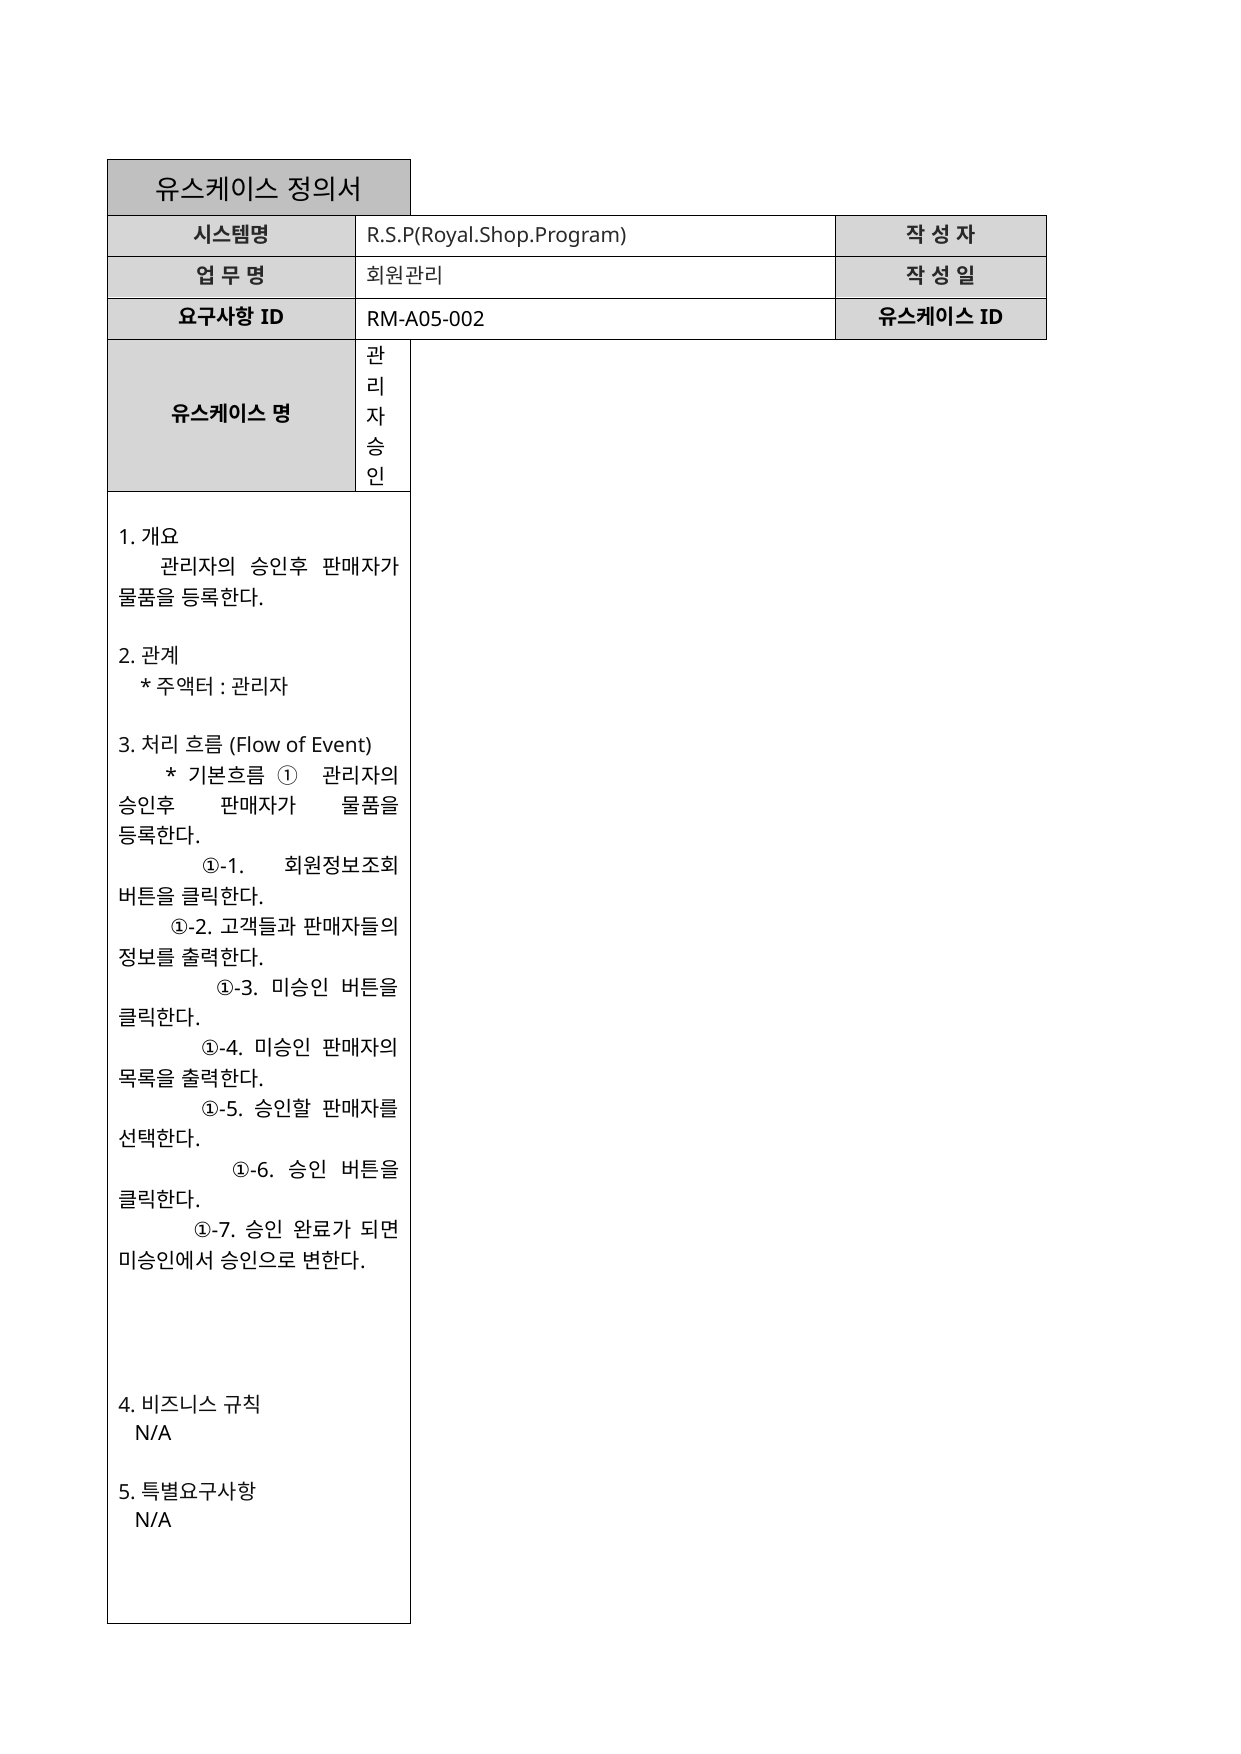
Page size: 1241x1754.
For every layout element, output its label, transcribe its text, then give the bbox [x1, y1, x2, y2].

table_cell 업 무 명 [108, 257, 355, 297]
table_cell [411, 340, 1046, 491]
table_cell 유스케이스 명 [108, 340, 355, 491]
table_cell 작 성 일 [836, 257, 1046, 297]
table_cell 유스케이스 ID [836, 299, 1046, 339]
table_cell 관리자 승인 [356, 340, 410, 491]
table_cell 작 성 자 [836, 216, 1046, 256]
table_cell R.S.P(Royal.Shop.Program) [356, 216, 835, 256]
table_header 유스케이스 정의서 [108, 160, 410, 215]
table_cell [411, 491, 1046, 1622]
table_cell 시스템명 [108, 216, 355, 256]
table_cell 1. 개요 관리자의 승인후 판매자가 물품을 등록한다. 2. 관계 * 주액터 : 관리자 3. 처리 흐름 (Flow of Event) * 기본흐름 ① 관리자의 승인후 판매자가 물품을 등록한다. ①-1. 회원정보조회 버튼을 클릭한다. ①-2. 고객들과 판매자들의 정보를 출력한다. ①-3. 미승인 버튼을 클릭한다. ①-4. 미승인 판매자의 목록을 출력한다. ①-5. 승인할 판매자를 선택한다. ①-6. 승인 버튼을 클릭한다. ①-7. 승인 완료가 되면 미승인에서 승인으로 변한다. 4. 비즈니스 규칙 N/A 5. 특별요구사항 N/A [108, 492, 410, 1622]
table_cell RM-A05-002 [356, 299, 835, 339]
table_header [411, 159, 1046, 215]
table_cell 요구사항 ID [108, 299, 355, 339]
table_cell 회원관리 [356, 257, 835, 297]
